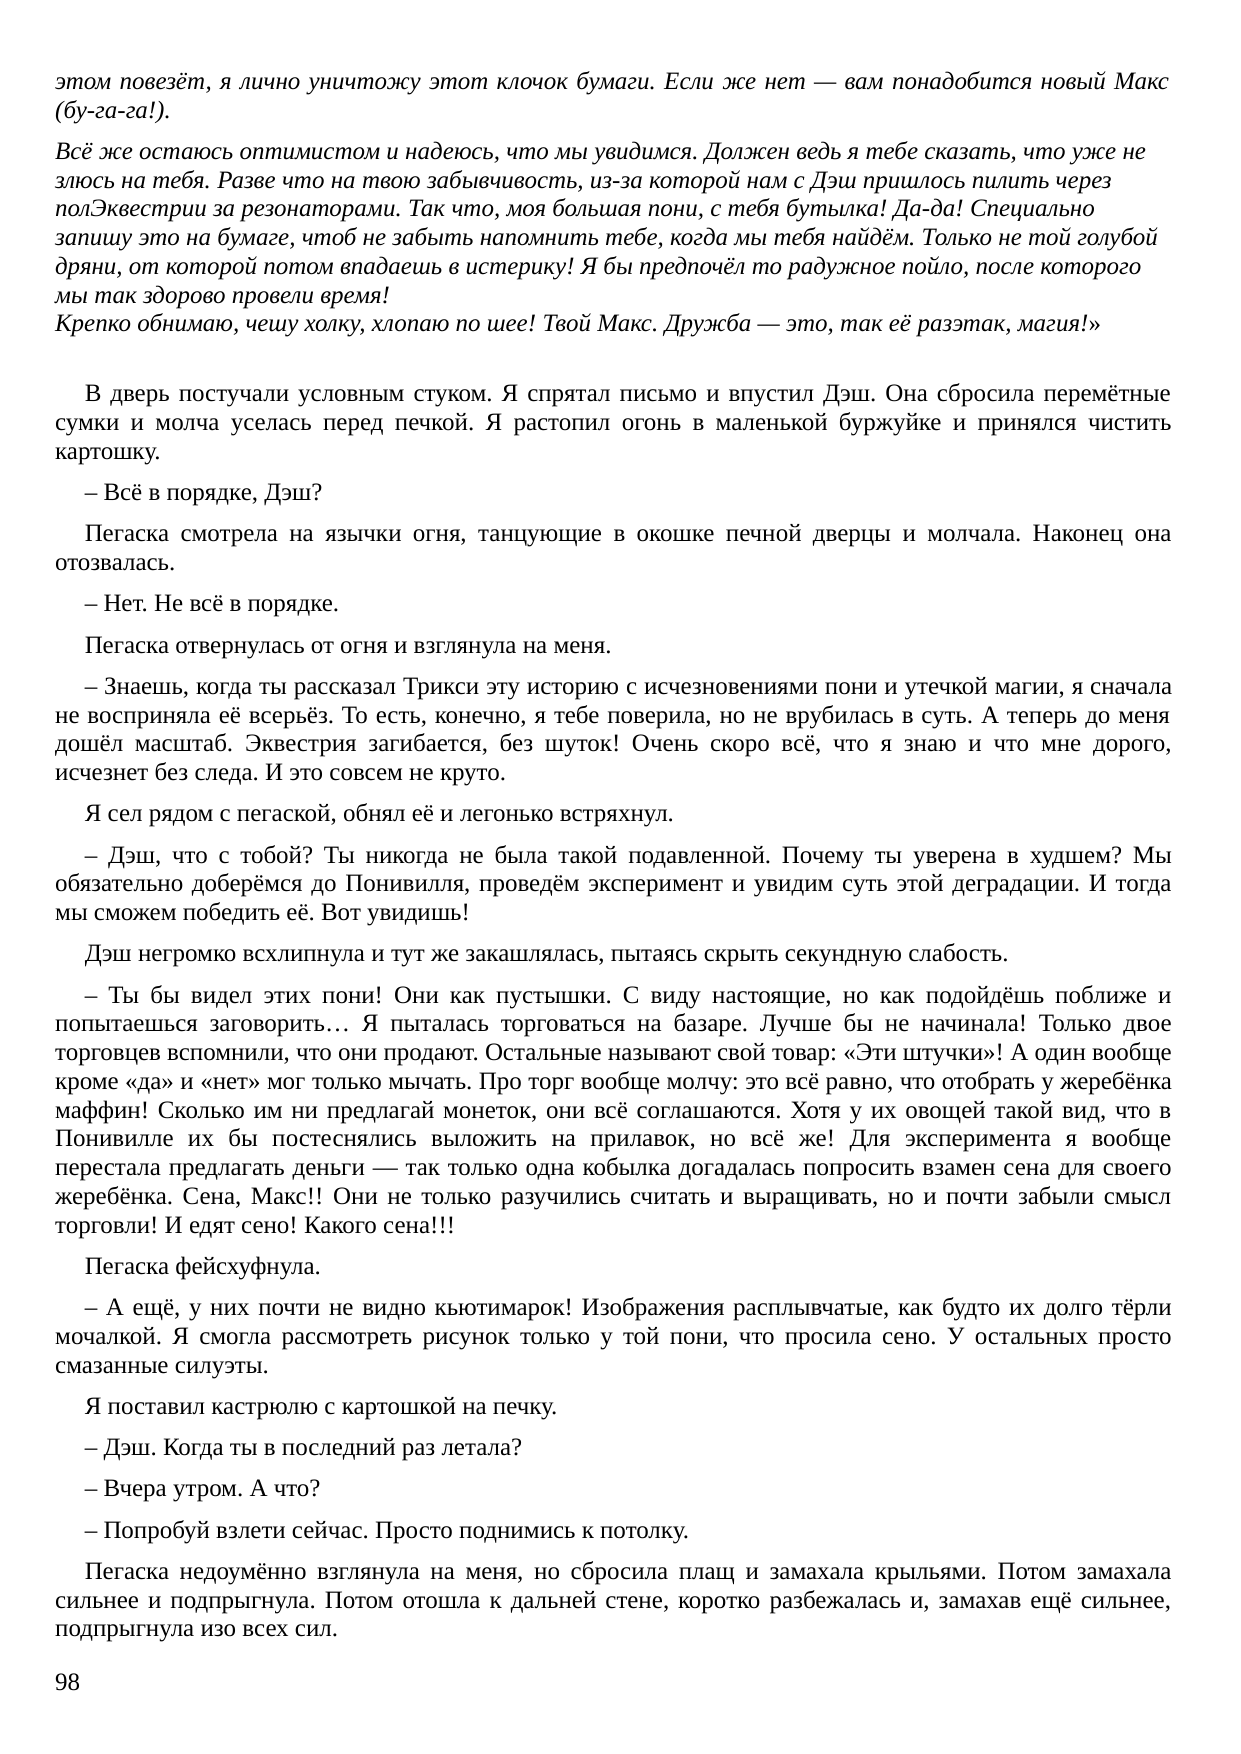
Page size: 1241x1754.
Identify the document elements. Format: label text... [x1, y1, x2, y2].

text Пегаска недоумённо взглянула на меня, но сбросила плащ и замахала крыльями. Потом замахала сильнее и подпрыгнула. Потом отошла к дальней стене, коротко разбежалась и, замахав ещё сильнее, подпрыгнула изо всех сил. [55, 1556, 1173, 1642]
text Я поставил кастрюлю с картошкой на печку. [55, 1391, 1173, 1420]
text Дэш негромко всхлипнула и тут же закашлялась, пытаясь скрыть секундную слабость. [55, 938, 1173, 967]
text этом повезёт, я лично уничтожу этот клочок бумаги. Если же нет — вам понадобится новый Макс (бу-га-га!). [55, 66, 1173, 123]
text – А ещё, у них почти не видно кьютимарок! Изображения расплывчатые, как будто их долго тёрли мочалкой. Я смогла рассмотреть рисунок только у той пони, что просила сено. У остальных просто смазанные силуэты. [55, 1292, 1173, 1378]
text Я сел рядом с пегаской, обнял её и легонько встряхнул. [55, 798, 1173, 827]
text – Всё в порядке, Дэш? [55, 477, 1173, 506]
text – Вчера утром. А что? [55, 1473, 1173, 1502]
text – Дэш. Когда ты в последний раз летала? [55, 1432, 1173, 1461]
text – Попробуй взлети сейчас. Просто поднимись к потолку. [55, 1515, 1173, 1543]
text Крепко обнимаю, чешу холку, хлопаю по шее! Твой Макс. Дружба — это, так её разэтак, магия!» [55, 308, 1173, 337]
text В дверь постучали условным стуком. Я спрятал письмо и впустил Дэш. Она сбросила перемётные сумки и молча уселась перед печкой. Я растопил огонь в маленькой буржуйке и принялся чистить картошку. [55, 378, 1173, 465]
text Пегаска отвернулась от огня и взглянула на меня. [55, 630, 1173, 658]
text – Знаешь, когда ты рассказал Трикси эту историю с исчезновениями пони и утечкой магии, я сначала не восприняла её всерьёз. То есть, конечно, я тебе поверила, но не врубилась в суть. А теперь до меня дошёл масштаб. Эквестрия загибается, без шуток! Очень скоро всё, что я знаю и что мне дорого, исчезнет без следа. И это совсем не круто. [55, 671, 1173, 786]
text Всё же остаюсь оптимистом и надеюсь, что мы увидимся. Должен ведь я тебе сказать, что уже не злюсь на тебя. Разве что на твою забывчивость, из-за которой нам с Дэш пришлось пилить через полЭквестрии за резонаторами. Так что, моя большая пони, с тебя бутылка! Да-да! Специально запишу это на бумаге, чтоб не забыть напомнить тебе, когда мы тебя найдём. Только не той голубой дряни, от которой потом впадаешь в истерику! Я бы предпочёл то радужное пойло, после которого мы так здорово провели время! [55, 136, 1173, 308]
text Пегаска фейсхуфнула. [55, 1251, 1173, 1280]
text – Ты бы видел этих пони! Они как пустышки. С виду настоящие, но как подойдёшь поближе и попытаешься заговорить… Я пыталась торговаться на базаре. Лучше бы не начинала! Только двое торговцев вспомнили, что они продают. Остальные называют свой товар: «Эти штучки»! А один вообще кроме «да» и «нет» мог только мычать. Про торг вообще молчу: это всё равно, что отобрать у жеребёнка маффин! Сколько им ни предлагай монеток, они всё соглашаются. Хотя у их овощей такой вид, что в Понивилле их бы постеснялись выложить на прилавок, но всё же! Для эксперимента я вообще перестала предлагать деньги — так только одна кобылка догадалась попросить взамен сена для своего жеребёнка. Сена, Макс!! Они не только разучились считать и выращивать, но и почти забыли смысл торговли! И едят сено! Какого сена!!! [55, 980, 1173, 1238]
text – Нет. Не всё в порядке. [55, 588, 1173, 617]
text Пегаска смотрела на язычки огня, танцующие в окошке печной дверцы и молчала. Наконец она отозвалась. [55, 518, 1173, 576]
text – Дэш, что с тобой? Ты никогда не была такой подавленной. Почему ты уверена в худшем? Мы обязательно доберёмся до Понивилля, проведём эксперимент и увидим суть этой деградации. И тогда мы сможем победить её. Вот увидишь! [55, 840, 1173, 926]
